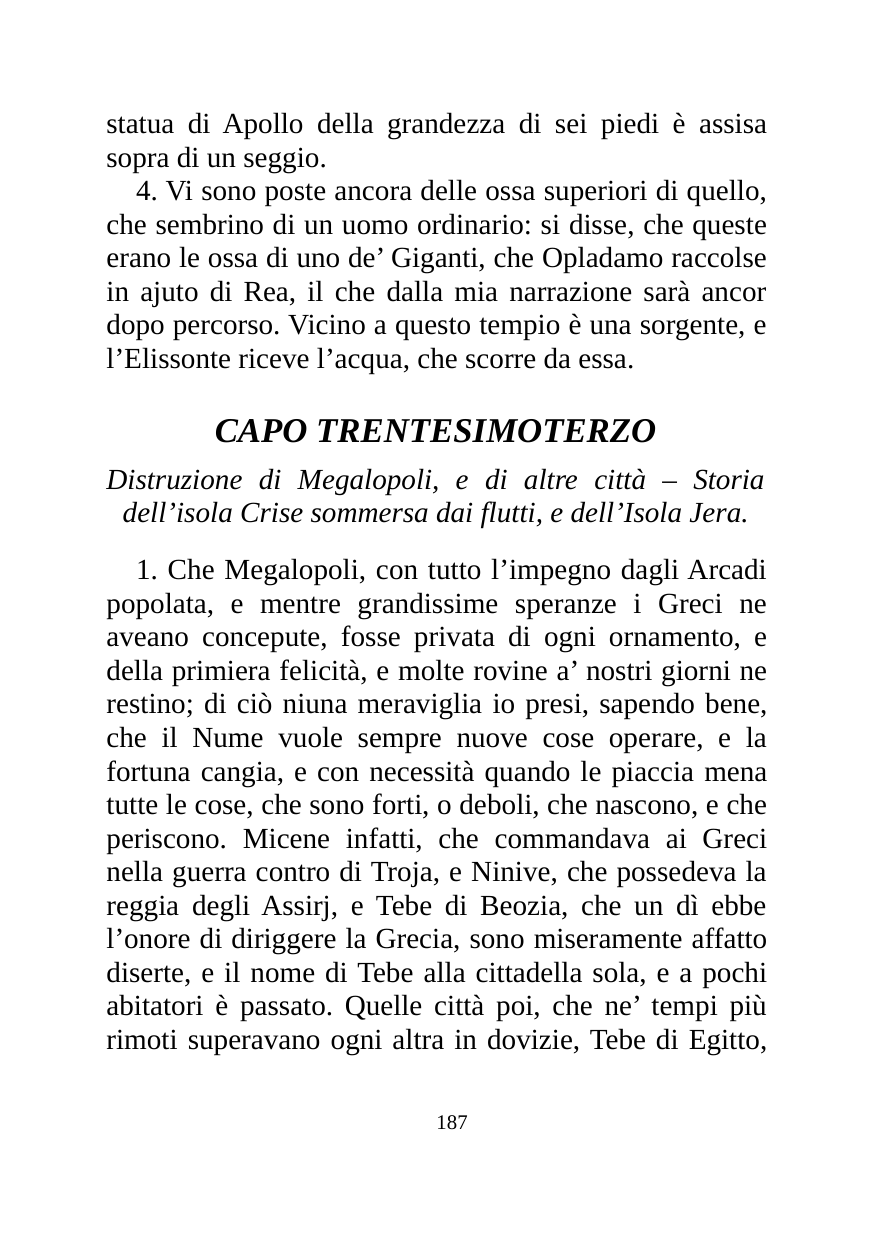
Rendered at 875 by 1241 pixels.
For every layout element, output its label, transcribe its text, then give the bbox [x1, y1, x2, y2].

text 1. Che Megalopoli, con tutto l’impegno dagli Arcadi popolata, e mentre grandissime speranze i Greci ne aveano concepute, fosse privata di ogni ornamento, e della primiera felicità, e molte rovine a’ nostri giorni ne restino; di ciò niuna meraviglia io presi, sapendo bene, che il Nume vuole sempre nuove cose operare, e la fortuna cangia, e con necessità quando le piaccia mena tutte le cose, che sono forti, o deboli, che nascono, e che periscono. Micene infatti, che commandava ai Greci nella guerra contro di Troja, e Ninive, che possedeva la reggia degli Assirj, e Tebe di Beozia, che un dì ebbe l’onore di diriggere la Grecia, sono miseramente affatto diserte, e il nome di Tebe alla cittadella sola, e a pochi abitatori è passato. Quelle città poi, che ne’ tempi più rimoti superavano ogni altra in dovizie, Tebe di Egitto, [106, 552, 768, 1056]
text statua di Apollo della grandezza di sei piedi è assisa sopra di un seggio. [106, 106, 768, 173]
subtitle CAPO TRENTESIMOTERZO [106, 410, 768, 450]
text 4. Vi sono poste ancora delle ossa superiori di quello, che sembrino di un uomo ordinario: si disse, che queste erano le ossa di uno de’ Giganti, che Opladamo raccolse in ajuto di Rea, il che dalla mia narrazione sarà ancor dopo percorso. Vicino a questo tempio è una sorgente, e l’Elissonte riceve l’acqua, che scorre da essa. [106, 173, 768, 374]
text Distruzione di Megalopoli, e di altre città – Storia dell’isola Crise sommersa dai flutti, e dell’Isola Jera. [106, 462, 768, 529]
